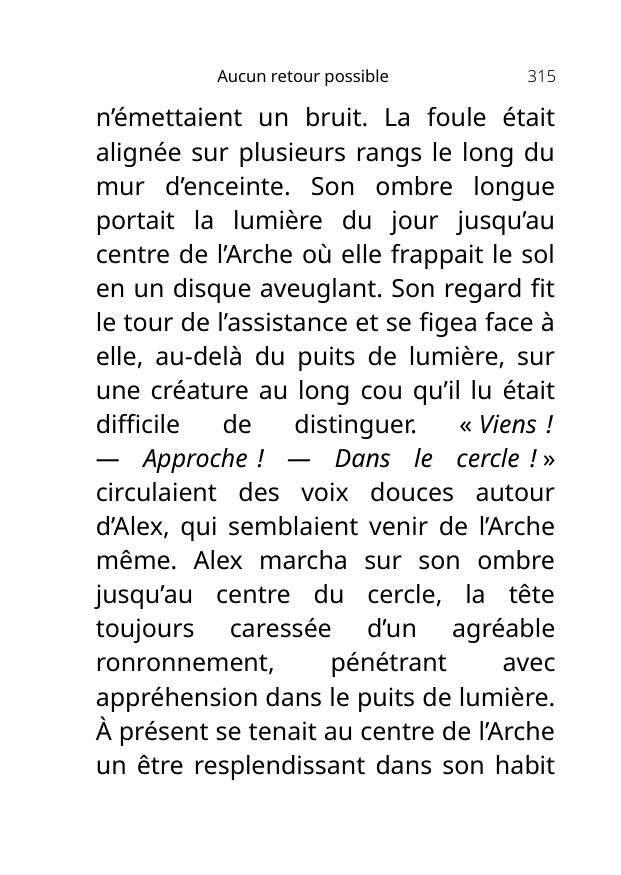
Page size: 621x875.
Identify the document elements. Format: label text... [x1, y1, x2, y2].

text n’émettaient un bruit. La foule était alignée sur plusieurs rangs le long du mur d’enceinte. Son ombre longue portait la lumière du jour jusqu’au centre de l’Arche où elle frappait le sol en un disque aveuglant. Son regard fit le tour de l’assistance et se figea face à elle, au-delà du puits de lumière, sur une créature au long cou qu’il lu était difficile de distinguer. « Viens ! — Approche ! — Dans le cercle ! » circulaient des voix douces autour d’Alex, qui semblaient venir de l’Arche même. Alex marcha sur son ombre jusqu’au centre du cercle, la tête toujours caressée d’un agréable ronronnement, pénétrant avec appréhension dans le puits de lumière. À présent se tenait au centre de l’Arche un être resplendissant dans son habit [96, 100, 555, 781]
